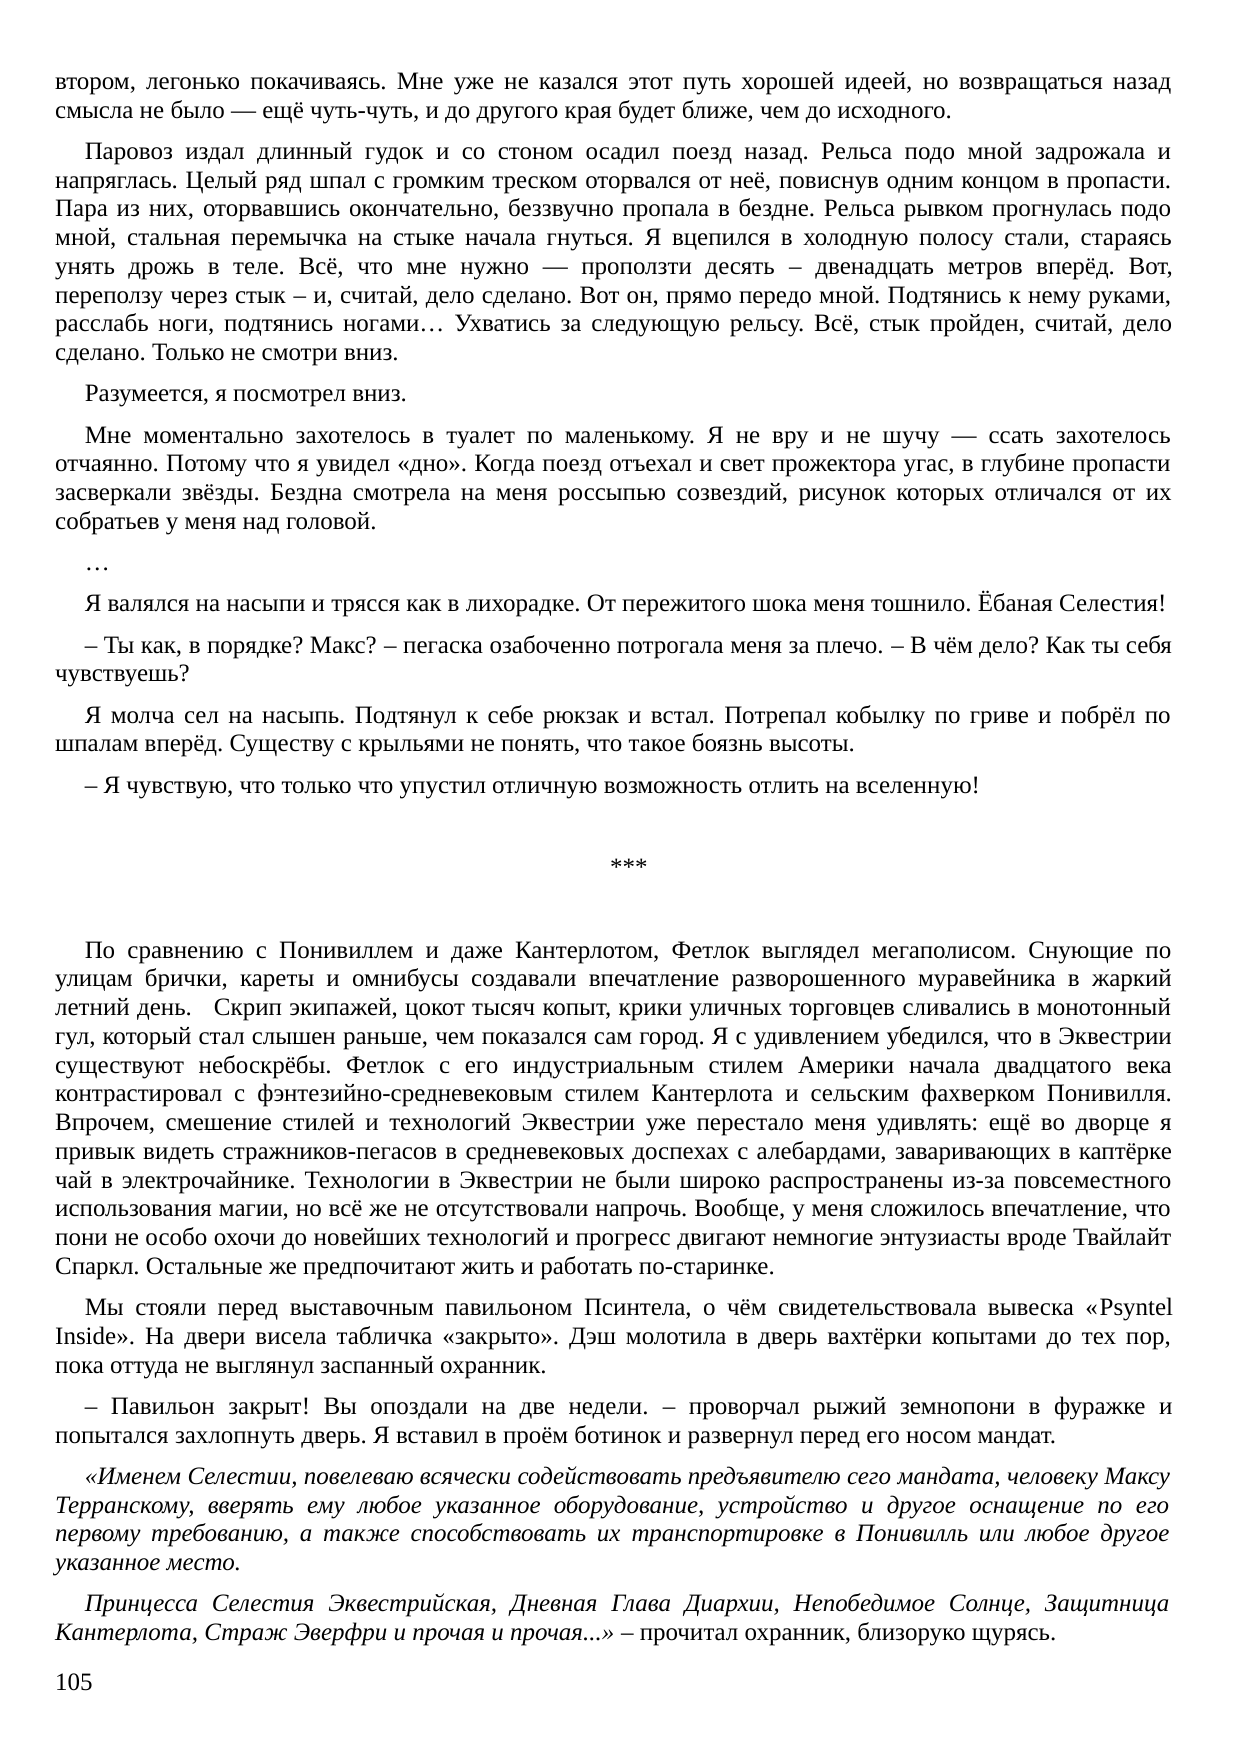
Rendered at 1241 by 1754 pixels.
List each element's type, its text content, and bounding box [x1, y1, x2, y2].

text Разумеется, я посмотрел вниз. [55, 378, 1173, 407]
text Мы стояли перед выставочным павильоном Псинтела, о чём свидетельствовала вывеска «Psyntel Inside». На двери висела табличка «закрыто». Дэш молотила в дверь вахтёрки копытами до тех пор, пока оттуда не выглянул заспанный охранник. [55, 1292, 1173, 1378]
text Я молча сел на насыпь. Подтянул к себе рюкзак и встал. Потрепал кобылку по гриве и побрёл по шпалам вперёд. Существу с крыльями не понять, что такое боязнь высоты. [55, 700, 1173, 757]
text Мне моментально захотелось в туалет по маленькому. Я не вру и не шучу — ссать захотелось отчаянно. Потому что я увидел «дно». Когда поезд отъехал и свет прожектора угас, в глубине пропасти засверкали звёзды. Бездна смотрела на меня россыпью созвездий, рисунок которых отличался от их собратьев у меня над головой. [55, 420, 1173, 535]
text «Именем Селестии, повелеваю всячески содействовать предъявителю сего мандата, человеку Максу Терранскому, вверять ему любое указанное оборудование, устройство и другое оснащение по его первому требованию, а также способствовать их транспортировке в Понивилль или любое другое указанное место. [55, 1461, 1173, 1576]
text Принцесса Селестия Эквестрийская, Дневная Глава Диархии, Непобедимое Солнце, Защитница Кантерлота, Страж Эверфри и прочая и прочая...» – прочитал охранник, близоруко щурясь. [55, 1588, 1173, 1646]
text Я валялся на насыпи и трясся как в лихорадке. От пережитого шока меня тошнило. Ёбаная Селестия! [55, 588, 1173, 617]
text По сравнению с Понивиллем и даже Кантерлотом, Фетлок выглядел мегаполисом. Снующие по улицам брички, кареты и омнибусы создавали впечатление разворошенного муравейника в жаркий летний день. Скрип экипажей, цокот тысяч копыт, крики уличных торговцев сливались в монотонный гул, который стал слышен раньше, чем показался сам город. Я с удивлением убедился, что в Эквестрии существуют небоскрёбы. Фетлок с его индустриальным стилем Америки начала двадцатого века контрастировал с фэнтезийно-средневековым стилем Кантерлота и сельским фахверком Понивилля. Впрочем, смешение стилей и технологий Эквестрии уже перестало меня удивлять: ещё во дворце я привык видеть стражников-пегасов в средневековых доспехах с алебардами, заваривающих в каптёрке чай в электрочайнике. Технологии в Эквестрии не были широко распространены из-за повсеместного использования магии, но всё же не отсутствовали напрочь. Вообще, у меня сложилось впечатление, что пони не особо охочи до новейших технологий и прогресс двигают немногие энтузиасты вроде Твайлайт Спаркл. Остальные же предпочитают жить и работать по-старинке. [55, 935, 1173, 1280]
text – Ты как, в порядке? Макс? – пегаска озабоченно потрогала меня за плечо. – В чём дело? Как ты себя чувствуешь? [55, 630, 1173, 687]
text *** [55, 852, 1173, 881]
text – Я чувствую, что только что упустил отличную возможность отлить на вселенную! [55, 770, 1173, 798]
text Паровоз издал длинный гудок и со стоном осадил поезд назад. Рельса подо мной задрожала и напряглась. Целый ряд шпал с громким треском оторвался от неё, повиснув одним концом в пропасти. Пара из них, оторвавшись окончательно, беззвучно пропала в бездне. Рельса рывком прогнулась подо мной, стальная перемычка на стыке начала гнуться. Я вцепился в холодную полосу стали, стараясь унять дрожь в теле. Всё, что мне нужно — проползти десять – двенадцать метров вперёд. Вот, переползу через стык – и, считай, дело сделано. Вот он, прямо передо мной. Подтянись к нему руками, расслабь ноги, подтянись ногами… Ухватись за следующую рельсу. Всё, стык пройден, считай, дело сделано. Только не смотри вниз. [55, 136, 1173, 366]
text … [55, 547, 1173, 576]
text втором, легонько покачиваясь. Мне уже не казался этот путь хорошей идеей, но возвращаться назад смысла не было — ещё чуть-чуть, и до другого края будет ближе, чем до исходного. [55, 66, 1173, 123]
text – Павильон закрыт! Вы опоздали на две недели. – проворчал рыжий земнопони в фуражке и попытался захлопнуть дверь. Я вставил в проём ботинок и развернул перед его носом мандат. [55, 1391, 1173, 1448]
